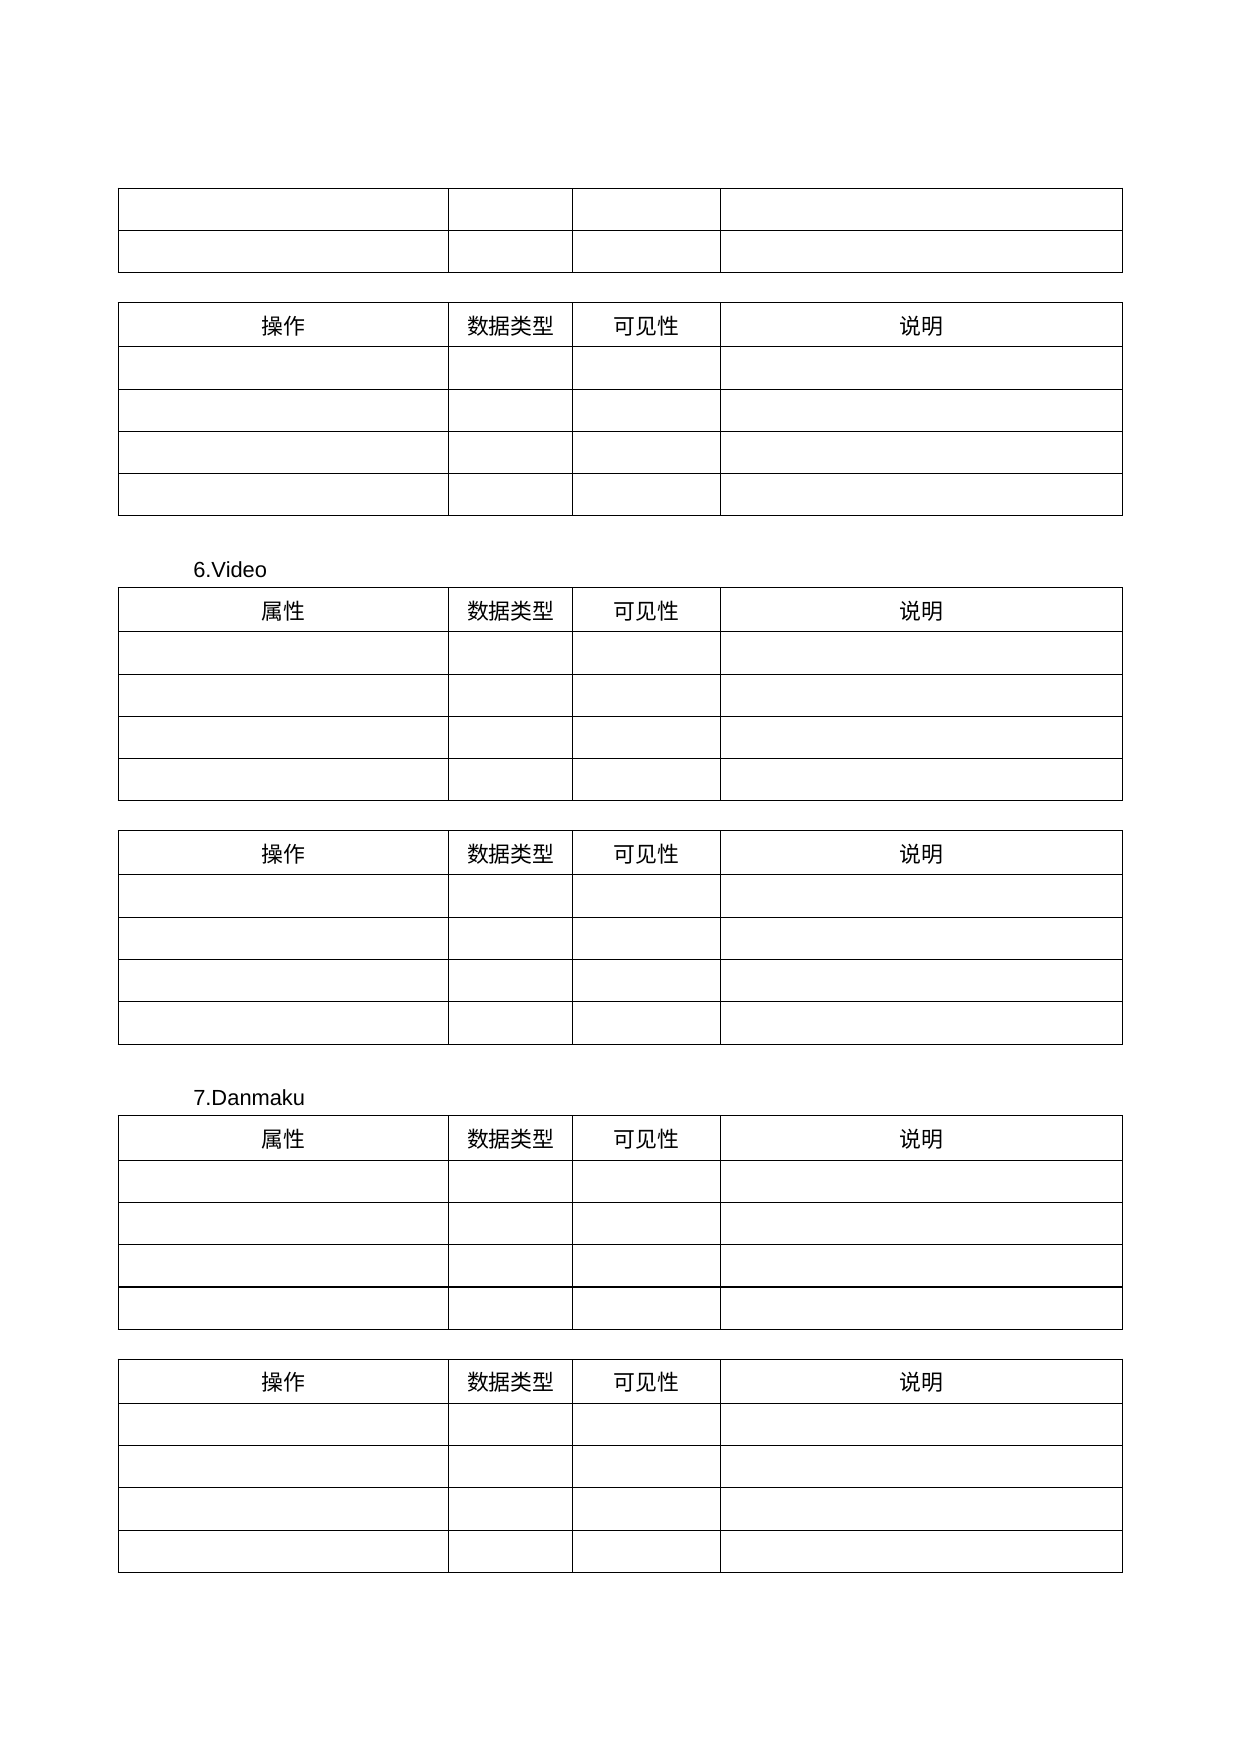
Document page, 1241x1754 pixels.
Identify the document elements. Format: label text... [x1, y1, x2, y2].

table_cell [721, 1161, 1122, 1202]
table_header 数据类型 [449, 831, 572, 874]
table_cell [449, 759, 572, 800]
table_cell [721, 875, 1122, 917]
table_cell [449, 1161, 572, 1202]
table_cell [721, 960, 1122, 1001]
table_cell [573, 717, 720, 758]
table_cell [119, 347, 448, 388]
table_cell [721, 918, 1122, 959]
table_header 数据类型 [449, 588, 572, 631]
table_cell [449, 1488, 572, 1529]
table_cell [119, 759, 448, 800]
table_header 可见性 [573, 831, 720, 874]
table_cell [449, 1245, 572, 1286]
table_cell [721, 1488, 1122, 1529]
table_cell [119, 1488, 448, 1529]
table_cell [449, 474, 572, 515]
table_cell [573, 759, 720, 800]
table_cell [573, 1446, 720, 1487]
table_cell [721, 474, 1122, 515]
table_cell [449, 875, 572, 917]
table_cell [573, 474, 720, 515]
table_cell [573, 875, 720, 917]
table_cell [119, 1161, 448, 1202]
subtitle 7.Danmaku [118, 1085, 1122, 1110]
table_header 说明 [721, 588, 1122, 631]
table_cell [573, 675, 720, 716]
table_cell [721, 632, 1122, 673]
table_cell [119, 1531, 448, 1572]
table_header 数据类型 [449, 1116, 572, 1159]
table_cell [449, 347, 572, 388]
table_header 可见性 [573, 588, 720, 631]
table_cell [119, 960, 448, 1001]
table_cell [449, 960, 572, 1001]
table_header 属性 [119, 588, 448, 631]
table_cell [449, 231, 572, 272]
table_cell [721, 1203, 1122, 1244]
table_cell [449, 1288, 572, 1329]
table_cell [119, 189, 448, 230]
table_cell [721, 1404, 1122, 1445]
table_cell [449, 1203, 572, 1244]
table_cell [573, 632, 720, 673]
table_cell [119, 231, 448, 272]
table_cell [449, 1002, 572, 1043]
table_cell [119, 717, 448, 758]
table_cell [721, 717, 1122, 758]
table_cell [449, 675, 572, 716]
table_cell [573, 1002, 720, 1043]
table_cell [721, 1002, 1122, 1043]
table_cell [721, 231, 1122, 272]
table_cell [119, 1288, 448, 1329]
table_cell [119, 1203, 448, 1244]
table_header 说明 [721, 831, 1122, 874]
table_header 属性 [119, 1116, 448, 1159]
table_cell [573, 432, 720, 473]
table_cell [119, 1446, 448, 1487]
table_cell [119, 675, 448, 716]
table_cell [721, 1245, 1122, 1286]
table_cell [449, 1446, 572, 1487]
table_cell [573, 960, 720, 1001]
table_cell [721, 1531, 1122, 1572]
table_header 可见性 [573, 303, 720, 346]
table_cell [119, 918, 448, 959]
table_header 数据类型 [449, 1360, 572, 1403]
table_cell [119, 1404, 448, 1445]
table_cell [721, 675, 1122, 716]
table_cell [573, 1203, 720, 1244]
table_cell [573, 231, 720, 272]
table_cell [449, 918, 572, 959]
table_header 说明 [721, 1360, 1122, 1403]
table_cell [573, 347, 720, 388]
table_header 操作 [119, 831, 448, 874]
table_cell [721, 432, 1122, 473]
table_cell [449, 632, 572, 673]
table_cell [119, 432, 448, 473]
table_cell [573, 1531, 720, 1572]
table_cell [721, 189, 1122, 230]
table_cell [573, 189, 720, 230]
table_cell [721, 759, 1122, 800]
table_cell [573, 1404, 720, 1445]
table_cell [449, 432, 572, 473]
subtitle 6.Video [118, 557, 1122, 582]
table_cell [573, 390, 720, 431]
table_cell [119, 1245, 448, 1286]
table_cell [449, 1531, 572, 1572]
table_header 操作 [119, 1360, 448, 1403]
table_cell [573, 918, 720, 959]
table_cell [573, 1488, 720, 1529]
table_cell [721, 1446, 1122, 1487]
table_cell [721, 390, 1122, 431]
table_cell [449, 1404, 572, 1445]
table_cell [449, 717, 572, 758]
table_cell [449, 189, 572, 230]
table_cell [119, 875, 448, 917]
table_cell [119, 474, 448, 515]
table_cell [573, 1245, 720, 1286]
table_cell [573, 1288, 720, 1329]
table_cell [721, 1288, 1122, 1329]
table_cell [119, 1002, 448, 1043]
table_cell [573, 1161, 720, 1202]
table_cell [449, 390, 572, 431]
table_cell [721, 347, 1122, 388]
table_cell [119, 390, 448, 431]
table_header 说明 [721, 1116, 1122, 1159]
table_header 数据类型 [449, 303, 572, 346]
table_header 可见性 [573, 1360, 720, 1403]
table_header 可见性 [573, 1116, 720, 1159]
table_header 说明 [721, 303, 1122, 346]
table_cell [119, 632, 448, 673]
table_header 操作 [119, 303, 448, 346]
